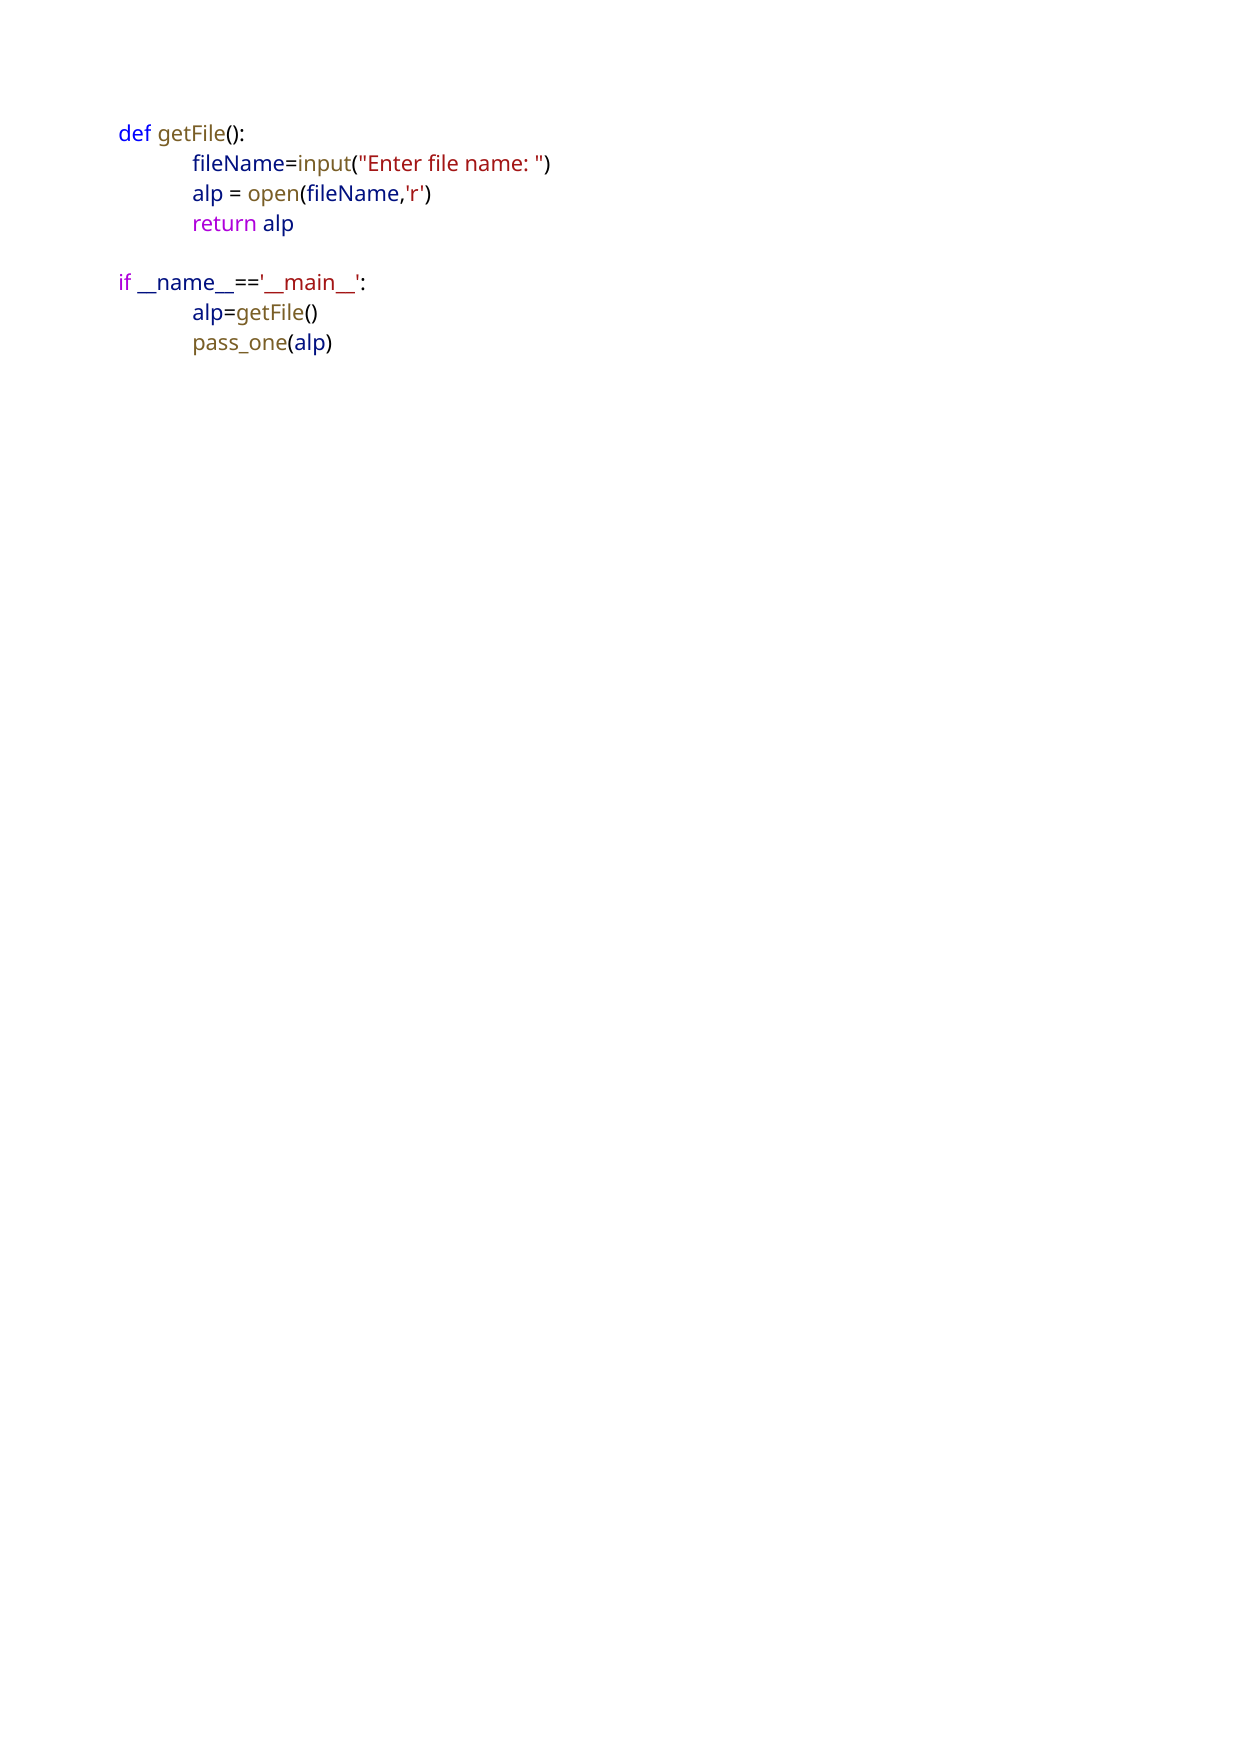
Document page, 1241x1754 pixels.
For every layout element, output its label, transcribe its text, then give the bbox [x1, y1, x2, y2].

text fileName=input("Enter file name: ") [118, 148, 1122, 178]
text alp = open(fileName,'r') [118, 178, 1122, 207]
text return alp [118, 207, 1122, 237]
text if __name__=='__main__': [118, 267, 1122, 297]
text alp=getFile() [118, 297, 1122, 327]
text def getFile(): [118, 118, 1122, 148]
text pass_one(alp) [118, 327, 1122, 356]
